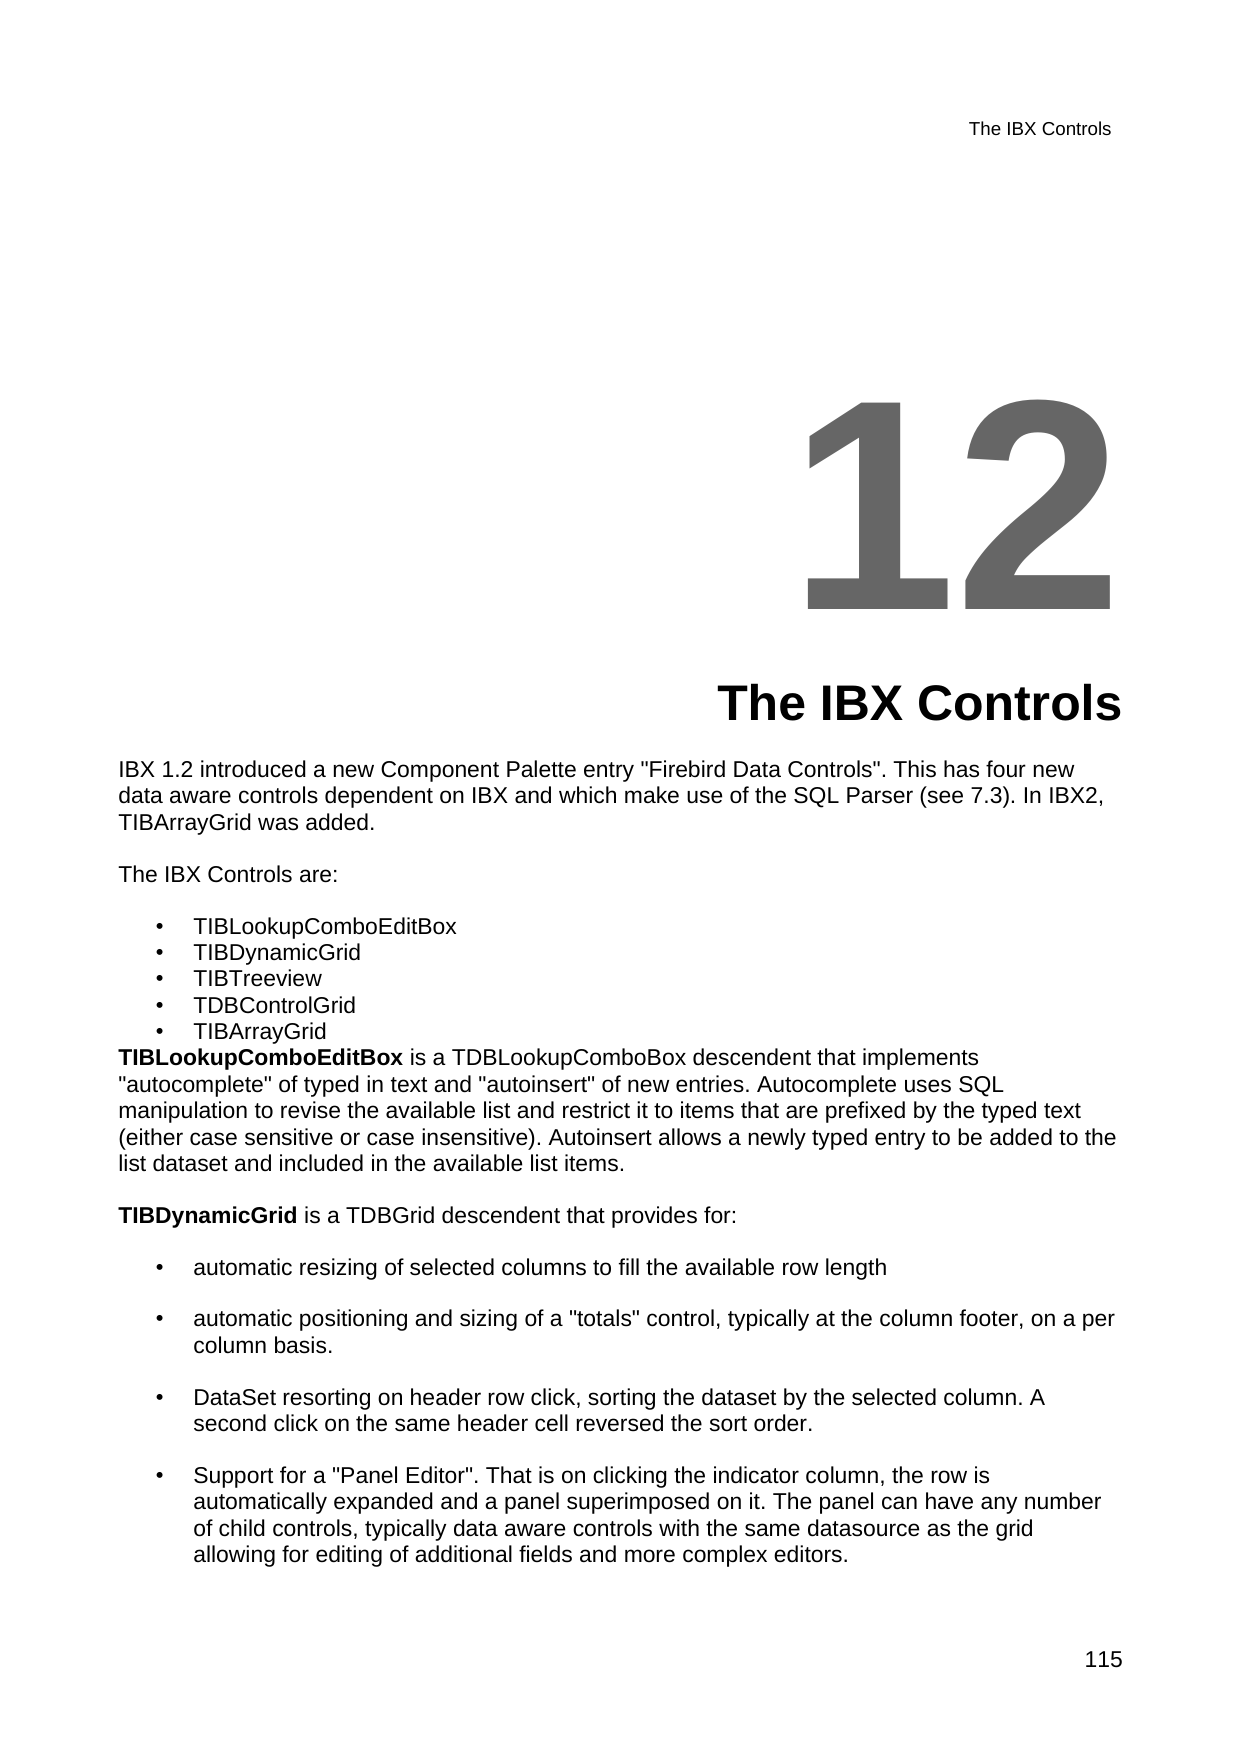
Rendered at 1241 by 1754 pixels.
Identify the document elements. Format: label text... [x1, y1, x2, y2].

list Support for a "Panel Editor". That is on clicking the indicator column, the row is automatically expanded and a panel superimposed on it. The panel can have any number of child controls, typically data aware controls with the same datasource as the grid allowing for editing of additional fields and more complex editors. [156, 1462, 1122, 1567]
subtitle The IBX Controls [81, 328, 1122, 731]
text IBX 1.2 introduced a new Component Palette entry "Firebird Data Controls". This has four new data aware controls dependent on IBX and which make use of the SQL Parser (see 7.3). In IBX2, TIBArrayGrid was added. [118, 756, 1122, 835]
list TIBTreeview [156, 965, 1122, 992]
list DataSet resorting on header row click, sorting the dataset by the selected column. A second click on the same header cell reversed the sort order. [156, 1384, 1122, 1436]
text TIBLookupComboEditBox is a TDBLookupComboBox descendent that implements "autocomplete" of typed in text and "autoinsert" of new entries. Autocomplete uses SQL manipulation to revise the available list and restrict it to items that are prefixed by the typed text (either case sensitive or case insensitive). Autoinsert allows a newly typed entry to be added to the list dataset and included in the available list items. [118, 1044, 1122, 1176]
list TDBControlGrid [156, 992, 1122, 1018]
list automatic resizing of selected columns to fill the available row length [156, 1253, 1122, 1280]
list TIBDynamicGrid [156, 939, 1122, 965]
list TIBLookupComboEditBox [156, 913, 1122, 939]
list TIBArrayGrid [156, 1018, 1122, 1044]
text The IBX Controls are: [118, 861, 1122, 887]
list automatic positioning and sizing of a "totals" control, typically at the column footer, on a per column basis. [156, 1305, 1122, 1358]
text TIBDynamicGrid is a TDBGrid descendent that provides for: [118, 1202, 1122, 1228]
